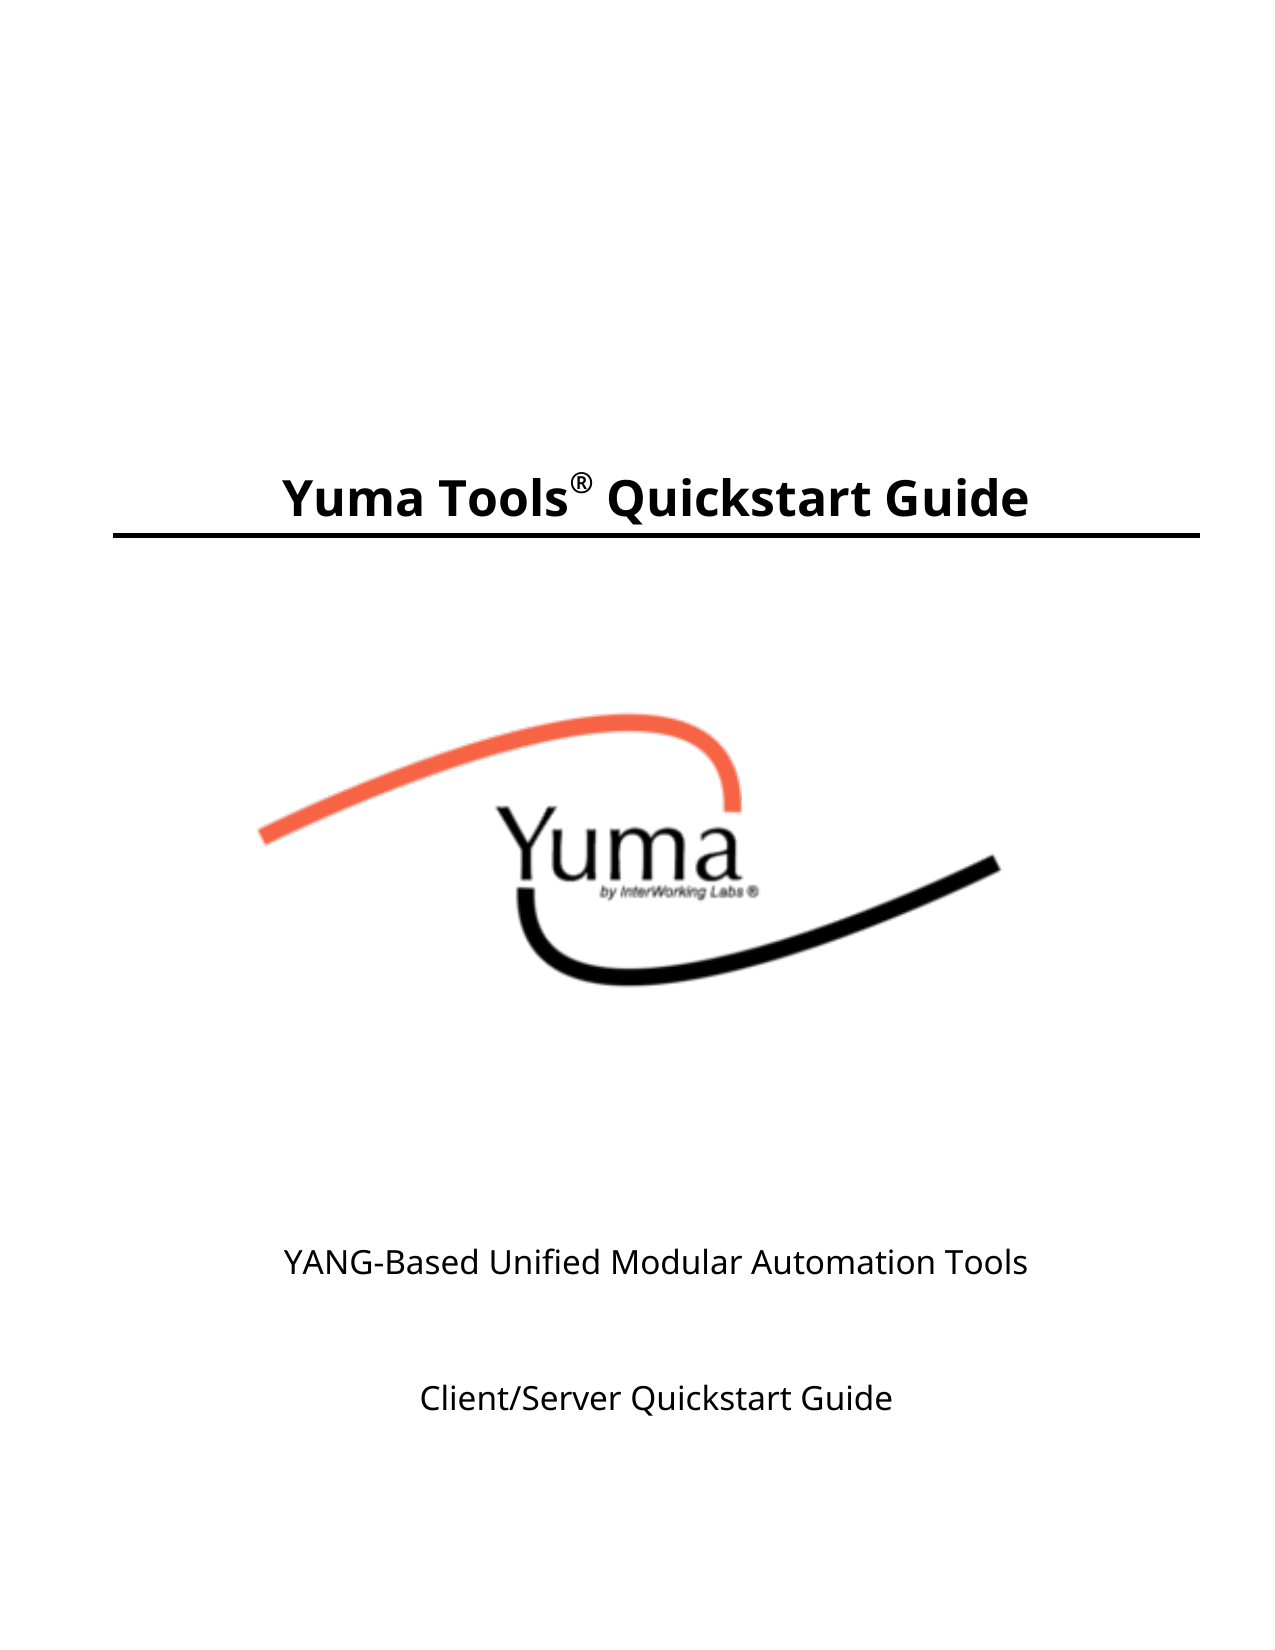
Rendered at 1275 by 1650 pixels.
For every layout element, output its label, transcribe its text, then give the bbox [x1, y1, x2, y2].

text Client/Server Quickstart Guide [112, 1375, 1200, 1421]
picture [235, 544, 1078, 1188]
title Yuma Tools® Quickstart Guide [112, 462, 1200, 538]
text YANG-Based Unified Modular Automation Tools [112, 1239, 1200, 1284]
